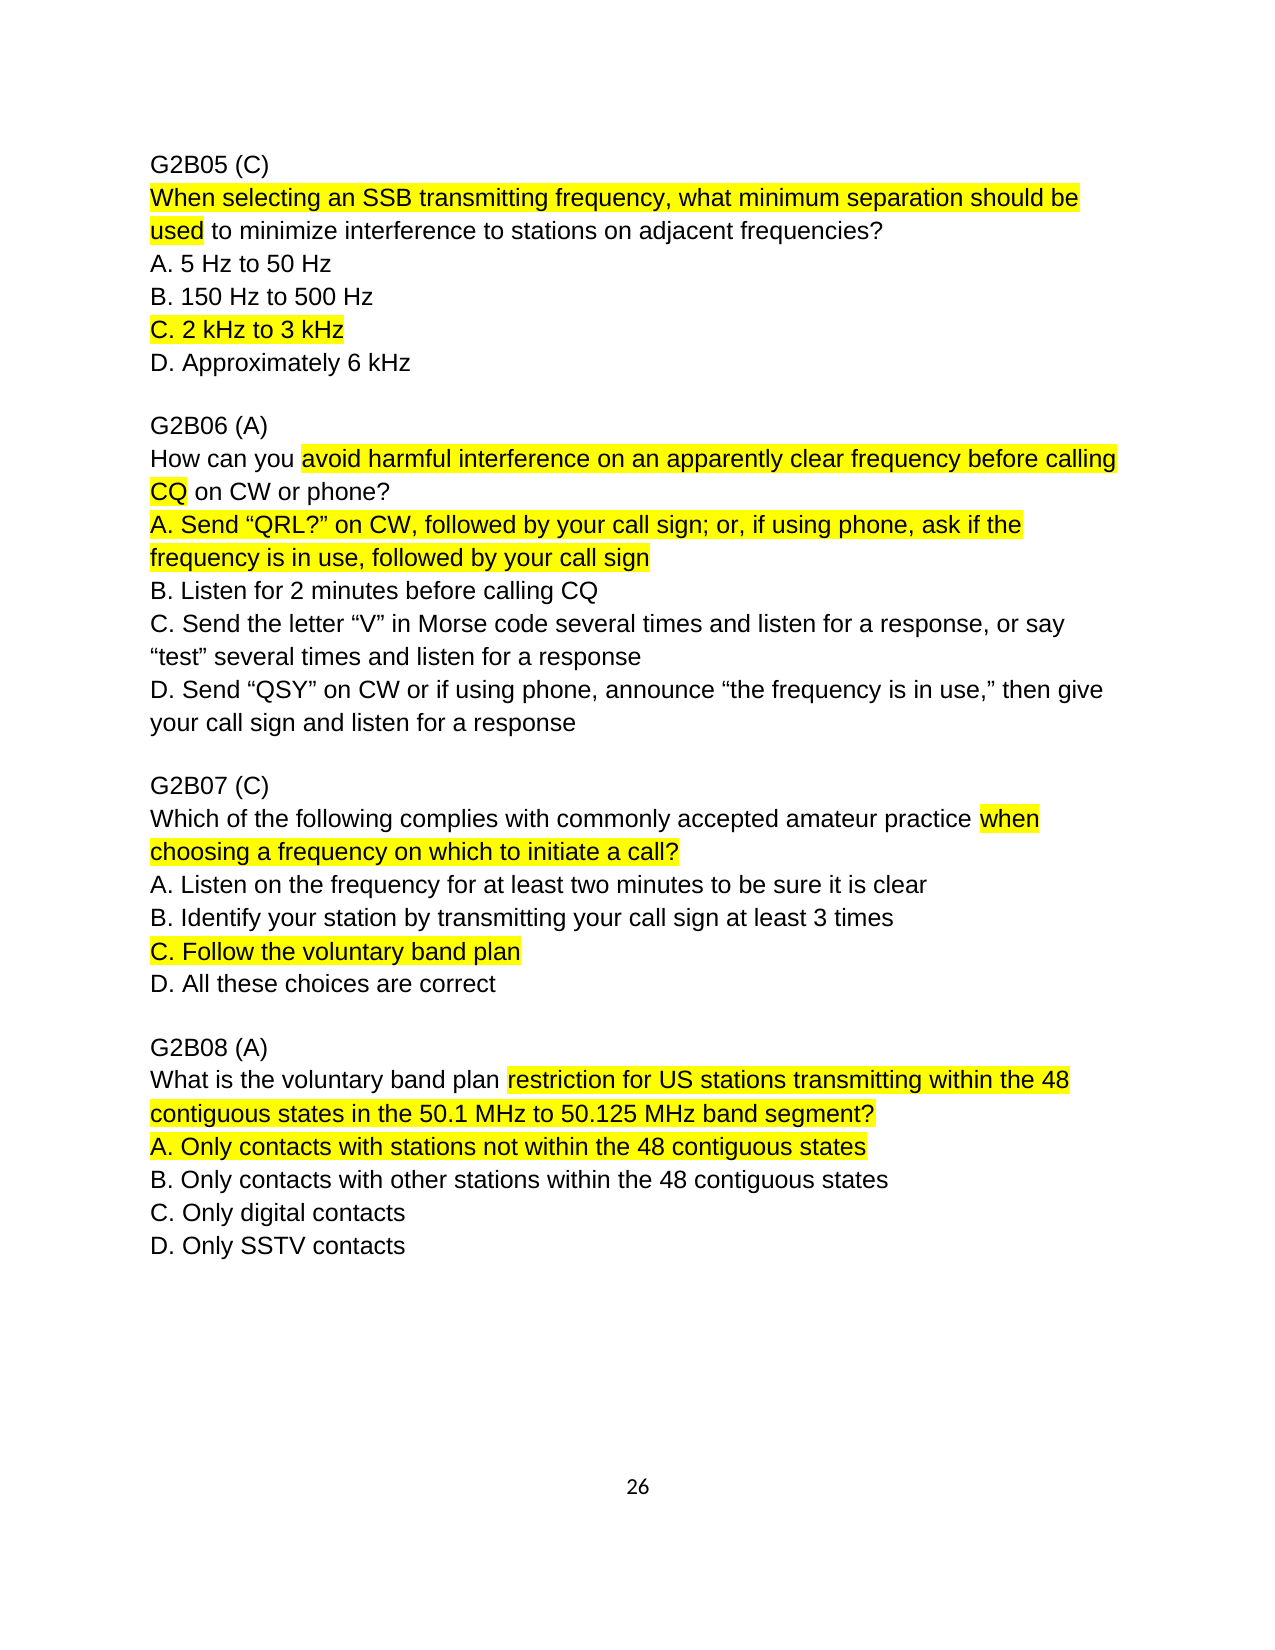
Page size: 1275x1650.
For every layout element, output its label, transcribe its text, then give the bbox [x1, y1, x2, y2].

text G2B06 (A) How can you avoid harmful interference on an apparently clear frequency before calling CQ on CW or phone? A. Send “QRL?” on CW, followed by your call sign; or, if using phone, ask if the frequency is in use, followed by your call sign B. Listen for 2 minutes before calling CQ C. Send the letter “V” in Morse code several times and listen for a response, or say “test” several times and listen for a response D. Send “QSY” on CW or if using phone, announce “the frequency is in use,” then give your call sign and listen for a response [150, 411, 1125, 737]
text G2B05 (C) When selecting an SSB transmitting frequency, what minimum separation should be used to minimize interference to stations on adjacent frequencies? A. 5 Hz to 50 Hz B. 150 Hz to 500 Hz C. 2 kHz to 3 kHz D. Approximately 6 kHz [150, 150, 1125, 377]
text G2B08 (A) What is the voluntary band plan restriction for US stations transmitting within the 48 contiguous states in the 50.1 MHz to 50.125 MHz band segment? A. Only contacts with stations not within the 48 contiguous states B. Only contacts with other stations within the 48 contiguous states C. Only digital contacts D. Only SSTV contacts [150, 1032, 1125, 1259]
text G2B07 (C) Which of the following complies with commonly accepted amateur practice when choosing a frequency on which to initiate a call? A. Listen on the frequency for at least two minutes to be sure it is clear B. Identify your station by transmitting your call sign at least 3 times C. Follow the voluntary band plan D. All these choices are correct [150, 771, 1125, 998]
